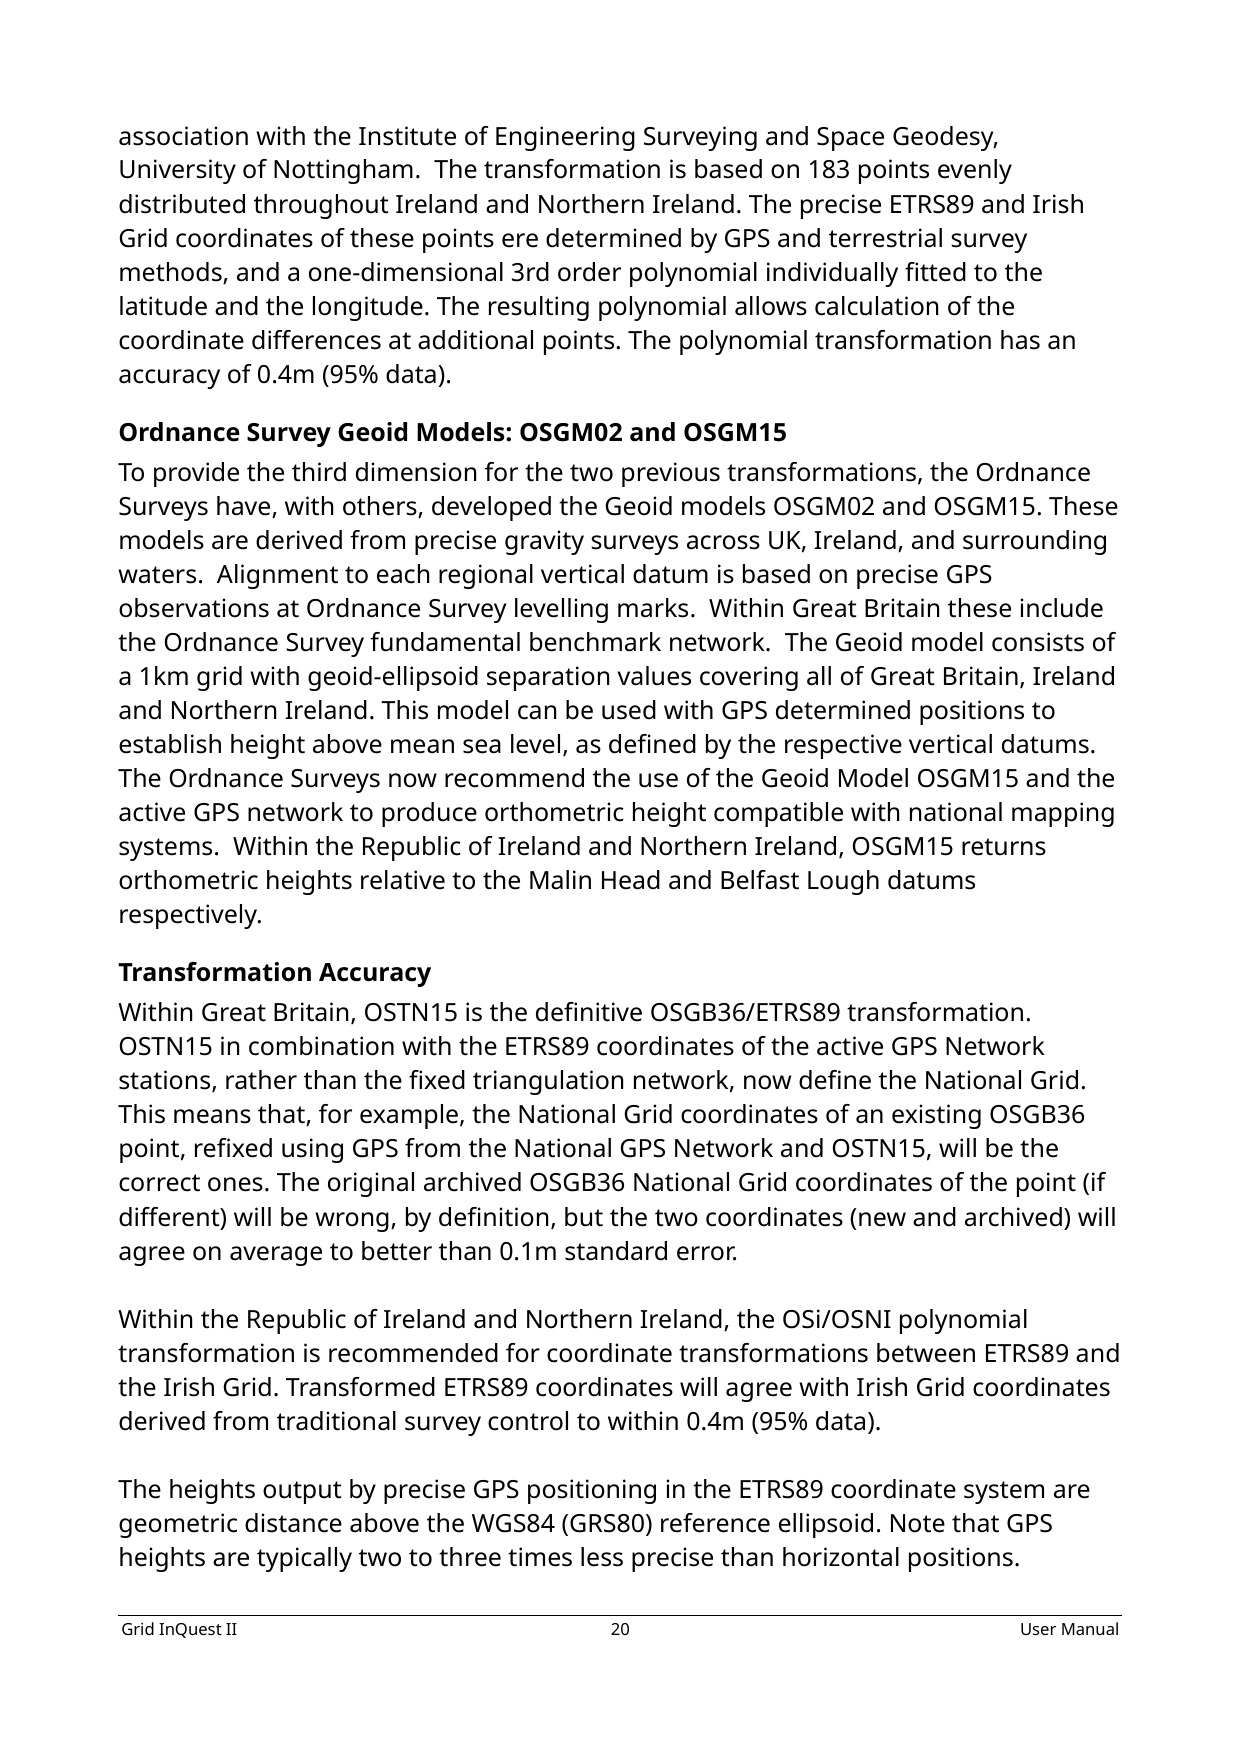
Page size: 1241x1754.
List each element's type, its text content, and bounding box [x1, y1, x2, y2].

text The heights output by precise GPS positioning in the ETRS89 coordinate system are geometric distance above the WGS84 (GRS80) reference ellipsoid. Note that GPS heights are typically two to three times less precise than horizontal positions. [118, 1472, 1122, 1574]
subtitle Transformation Accuracy [118, 955, 1122, 989]
text To provide the third dimension for the two previous transformations, the Ordnance Surveys have, with others, developed the Geoid models OSGM02 and OSGM15. These models are derived from precise gravity surveys across UK, Ireland, and surrounding waters. Alignment to each regional vertical datum is based on precise GPS observations at Ordnance Survey levelling marks. Within Great Britain these include the Ordnance Survey fundamental benchmark network. The Geoid model consists of a 1km grid with geoid-ellipsoid separation values covering all of Great Britain, Ireland and Northern Ireland. This model can be used with GPS determined positions to establish height above mean sea level, as defined by the respective vertical datums. The Ordnance Surveys now recommend the use of the Geoid Model OSGM15 and the active GPS network to produce orthometric height compatible with national mapping systems. Within the Republic of Ireland and Northern Ireland, OSGM15 returns orthometric heights relative to the Malin Head and Belfast Lough datums respectively. [118, 454, 1122, 931]
text Within Great Britain, OSTN15 is the definitive OSGB36/ETRS89 transformation. OSTN15 in combination with the ETRS89 coordinates of the active GPS Network stations, rather than the fixed triangulation network, now define the National Grid. This means that, for example, the National Grid coordinates of an existing OSGB36 point, refixed using GPS from the National GPS Network and OSTN15, will be the correct ones. The original archived OSGB36 National Grid coordinates of the point (if different) will be wrong, by definition, but the two coordinates (new and archived) will agree on average to better than 0.1m standard error. [118, 995, 1122, 1267]
text Within the Republic of Ireland and Northern Ireland, the OSi/OSNI polynomial transformation is recommended for coordinate transformations between ETRS89 and the Irish Grid. Transformed ETRS89 coordinates will agree with Irish Grid coordinates derived from traditional survey control to within 0.4m (95% data). [118, 1301, 1122, 1438]
subtitle Ordnance Survey Geoid Models: OSGM02 and OSGM15 [118, 414, 1122, 448]
text association with the Institute of Engineering Surveying and Space Geodesy, University of Nottingham. The transformation is based on 183 points evenly distributed throughout Ireland and Northern Ireland. The precise ETRS89 and Irish Grid coordinates of these points ere determined by GPS and terrestrial survey methods, and a one-dimensional 3rd order polynomial individually fitted to the latitude and the longitude. The resulting polynomial allows calculation of the coordinate differences at additional points. The polynomial transformation has an accuracy of 0.4m (95% data). [118, 118, 1122, 391]
